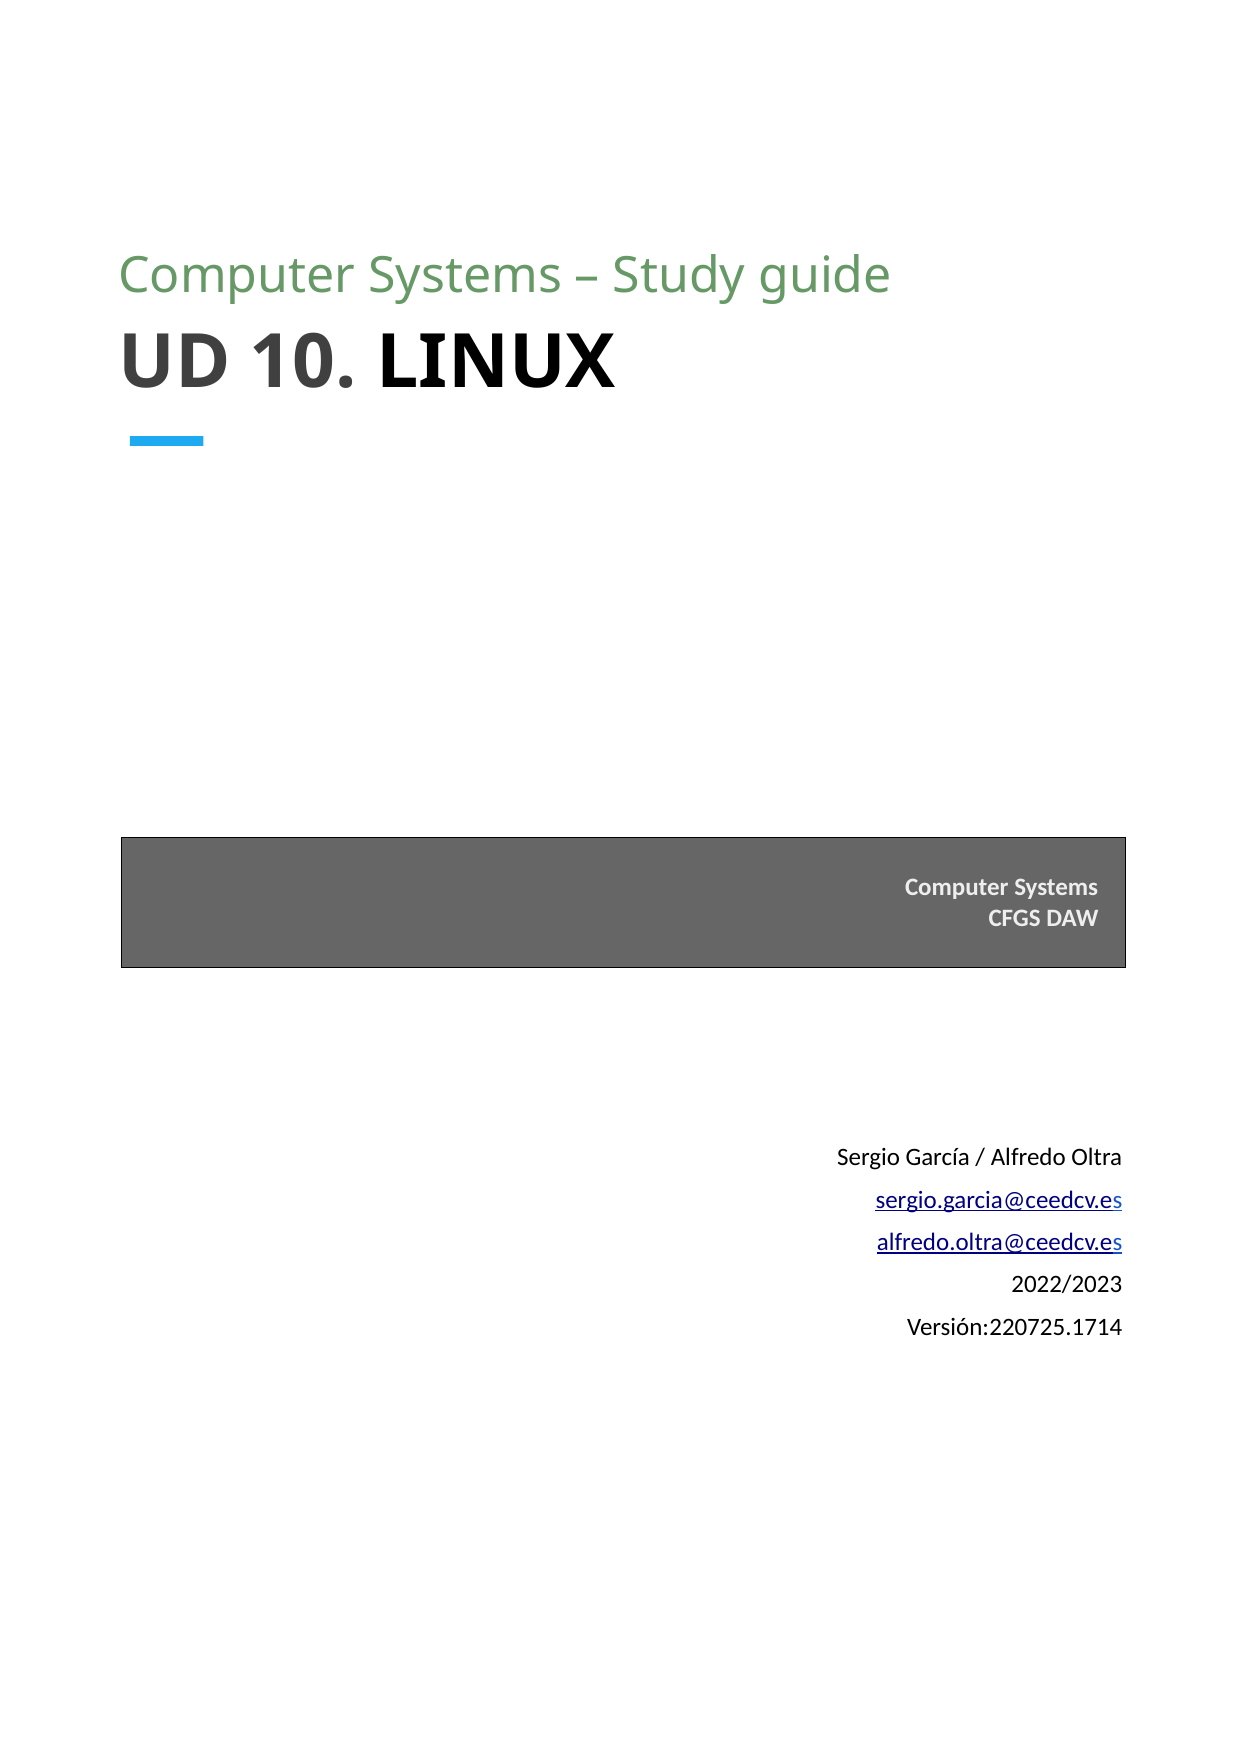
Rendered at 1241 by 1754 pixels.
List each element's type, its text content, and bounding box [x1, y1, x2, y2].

text sergio.garcia@ceedcv.es [231, 1184, 1122, 1214]
text alfredo.oltra@ceedcv.es [231, 1226, 1122, 1257]
text Versión:220725.1714 [118, 1311, 1122, 1341]
text Sergio García / Alfredo Oltra [231, 1141, 1122, 1172]
text Computer Systems [125, 871, 1098, 902]
picture [129, 436, 204, 446]
text 2022/2023 [118, 1268, 1122, 1299]
text Computer Systems – Study guide UD 10. Linux [118, 239, 1122, 409]
text CFGS DAW [125, 902, 1098, 932]
